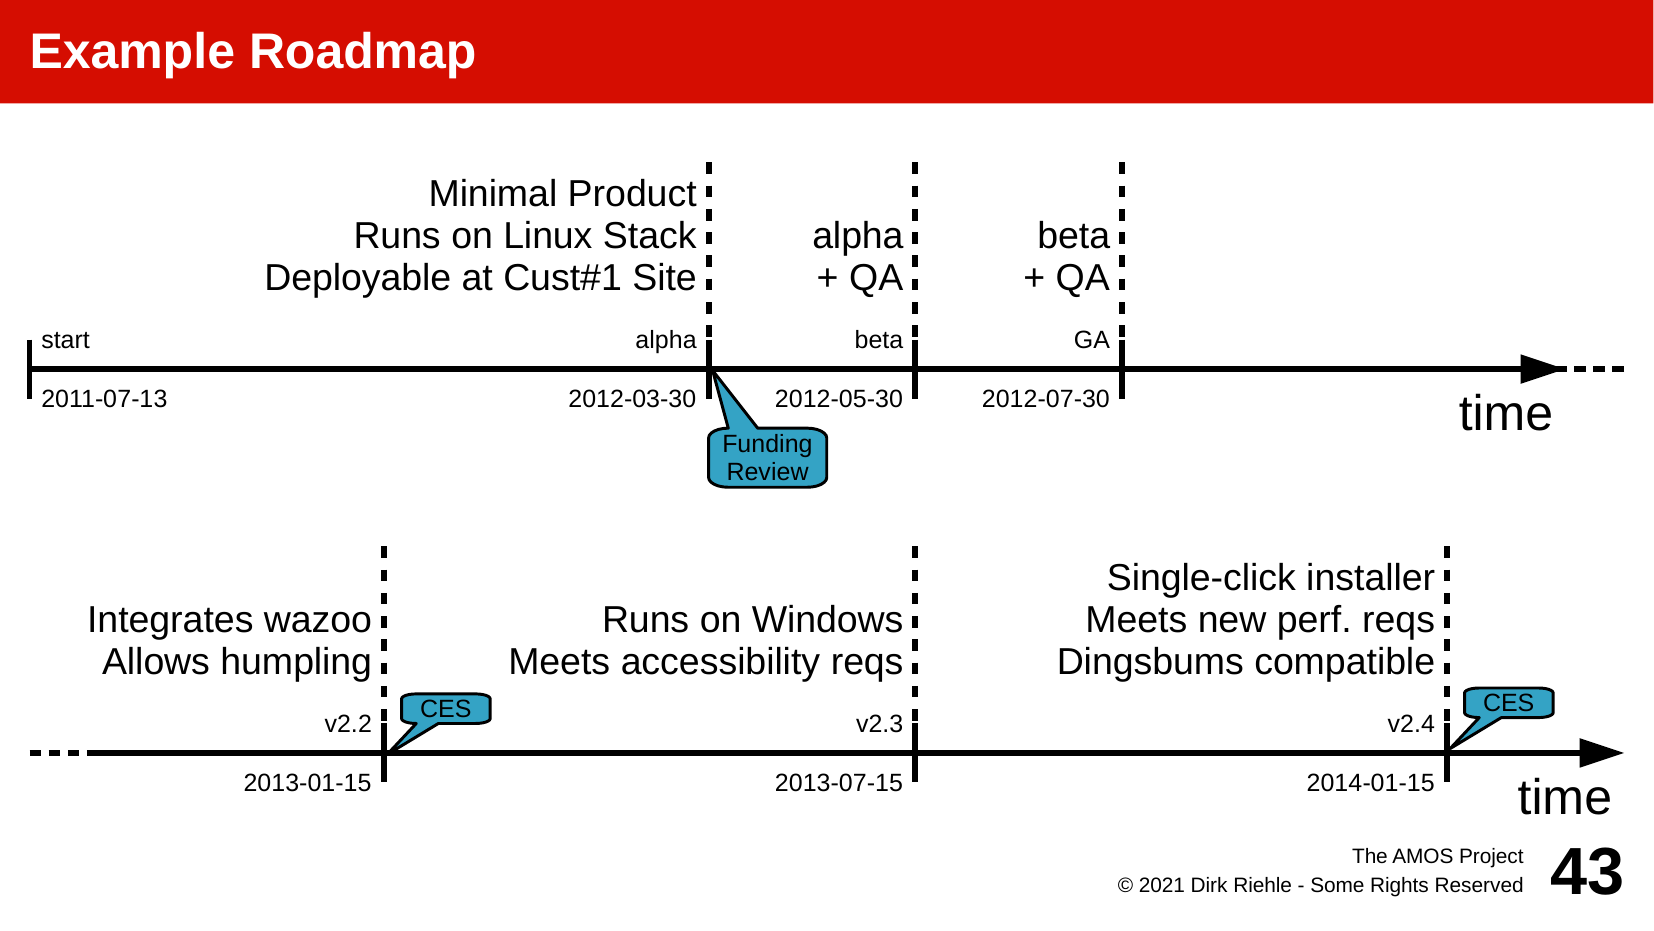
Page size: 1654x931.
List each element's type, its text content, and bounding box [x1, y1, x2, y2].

text_box time [1387, 369, 1565, 458]
text_box start [29, 310, 178, 369]
text_box Single-click installer Meets new perf. reqs Dingsbums compatible [974, 516, 1447, 694]
text_box 2011-07-13 [29, 369, 207, 429]
text_box beta [738, 311, 916, 370]
text_box beta + QA [649, 132, 1123, 311]
text_box GA [944, 311, 1123, 370]
text_box Integrates wazoo Allows humpling [59, 516, 384, 694]
text_box alpha [531, 311, 709, 370]
text_box 2012-03-30 [531, 370, 709, 429]
text_box Funding Review [708, 370, 827, 488]
title Example Roadmap [0, 0, 1654, 104]
text_box Runs on Windows Meets accessibility reqs [442, 516, 916, 694]
text_box 2013-07-15 [738, 753, 916, 813]
text_box 2012-05-30 [738, 370, 916, 429]
text_box 2013-01-15 [206, 753, 384, 813]
text_box CES [387, 693, 491, 755]
text_box 2014-01-15 [1269, 753, 1447, 813]
text_box CES [1450, 687, 1554, 749]
text_box time [1446, 752, 1625, 842]
text_box Minimal Product Runs on Linux Stack Deployable at Cust#1 Site [236, 132, 442, 311]
text_box v2.2 [206, 694, 384, 753]
text_box v2.3 [738, 694, 916, 753]
text_box alpha + QA [442, 132, 649, 311]
text_box 2012-07-30 [944, 370, 1123, 429]
text_box v2.4 [1269, 694, 1447, 753]
